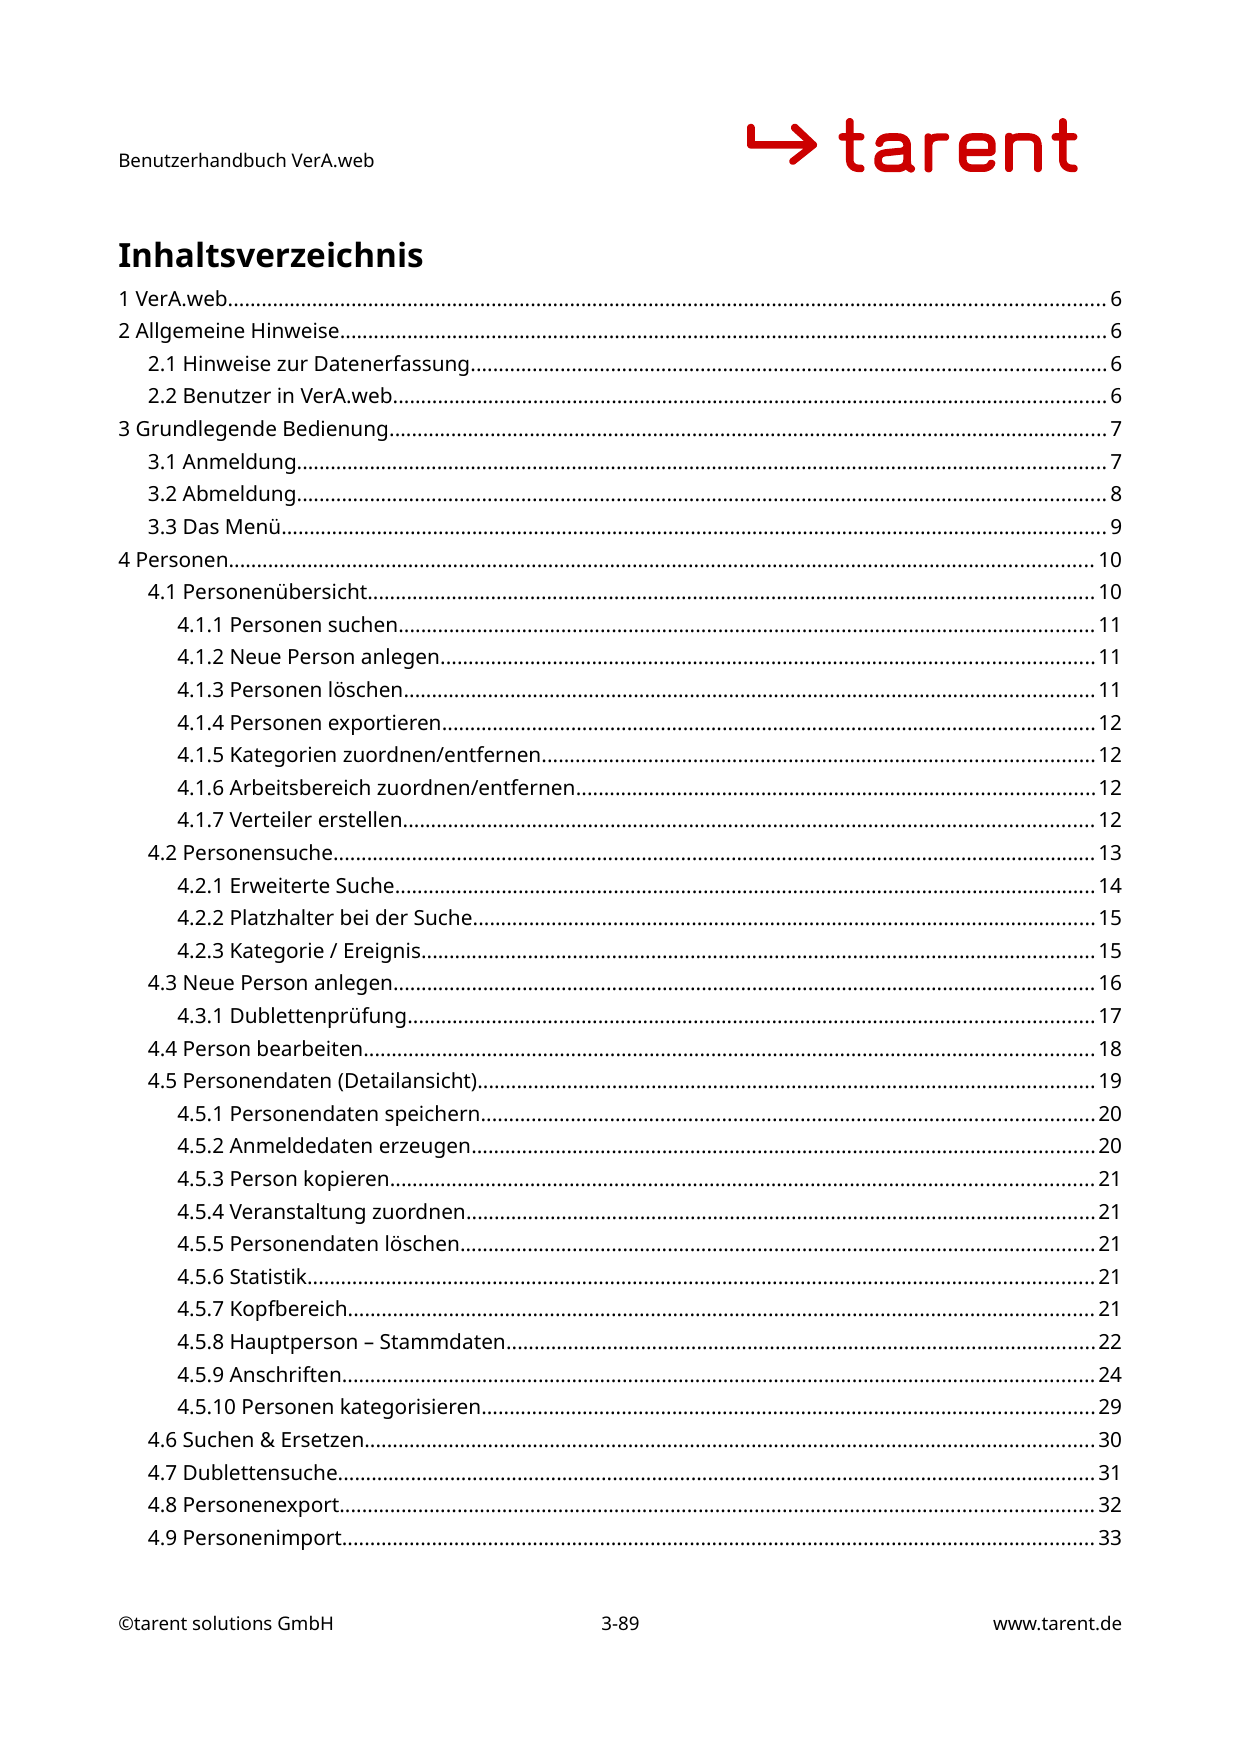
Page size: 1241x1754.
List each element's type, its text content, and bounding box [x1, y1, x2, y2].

text 4.5.3 Person kopieren 21 [177, 1164, 1122, 1193]
text 4.1.5 Kategorien zuordnen/entfernen 12 [177, 740, 1122, 769]
text 4.5 Personendaten (Detailansicht) 19 [148, 1066, 1122, 1095]
text 2 Allgemeine Hinweise 6 [118, 316, 1122, 345]
text 4.5.1 Personendaten speichern 20 [177, 1099, 1122, 1127]
text 3.2 Abmeldung 8 [148, 479, 1122, 508]
text 3 Grundlegende Bedienung 7 [118, 414, 1122, 443]
text 4.5.5 Personendaten löschen 21 [177, 1229, 1122, 1258]
text 4.5.6 Statistik 21 [177, 1262, 1122, 1290]
text 4.4 Person bearbeiten 18 [148, 1034, 1122, 1062]
text 3.1 Anmeldung 7 [148, 447, 1122, 475]
text 4.1.1 Personen suchen 11 [177, 610, 1122, 638]
text 4.5.9 Anschriften 24 [177, 1360, 1122, 1388]
text 4.3 Neue Person anlegen 16 [148, 968, 1122, 997]
text 4.6 Suchen & Ersetzen 30 [148, 1425, 1122, 1453]
text 4.5.8 Hauptperson – Stammdaten 22 [177, 1327, 1122, 1356]
text 4.1 Personenübersicht 10 [148, 577, 1122, 606]
text 2.2 Benutzer in VerA.web 6 [148, 382, 1122, 410]
text 4.1.2 Neue Person anlegen 11 [177, 642, 1122, 671]
text 4.5.7 Kopfbereich 21 [177, 1294, 1122, 1323]
text 4.3.1 Dublettenprüfung 17 [177, 1001, 1122, 1029]
text 4 Personen 10 [118, 545, 1122, 573]
text 4.5.4 Veranstaltung zuordnen 21 [177, 1197, 1122, 1225]
text 4.5.2 Anmeldedaten erzeugen 20 [177, 1132, 1122, 1160]
text 4.2.2 Platzhalter bei der Suche 15 [177, 903, 1122, 932]
text 4.2.3 Kategorie / Ereignis 15 [177, 936, 1122, 964]
text 2.1 Hinweise zur Datenerfassung 6 [148, 349, 1122, 377]
text 4.7 Dublettensuche 31 [148, 1458, 1122, 1486]
text 4.1.6 Arbeitsbereich zuordnen/entfernen 12 [177, 773, 1122, 801]
text 3.3 Das Menü 9 [148, 512, 1122, 541]
text 4.5.10 Personen kategorisieren 29 [177, 1392, 1122, 1421]
subtitle Inhaltsverzeichnis [118, 232, 1122, 277]
text 4.1.7 Verteiler erstellen 12 [177, 806, 1122, 834]
text 4.9 Personenimport 33 [148, 1523, 1122, 1551]
text 4.1.3 Personen löschen 11 [177, 675, 1122, 703]
text 4.2 Personensuche 13 [148, 838, 1122, 867]
text 4.2.1 Erweiterte Suche 14 [177, 871, 1122, 899]
text 4.8 Personenexport 32 [148, 1490, 1122, 1519]
text 4.1.4 Personen exportieren 12 [177, 708, 1122, 736]
text 1 VerA.web 6 [118, 284, 1122, 312]
